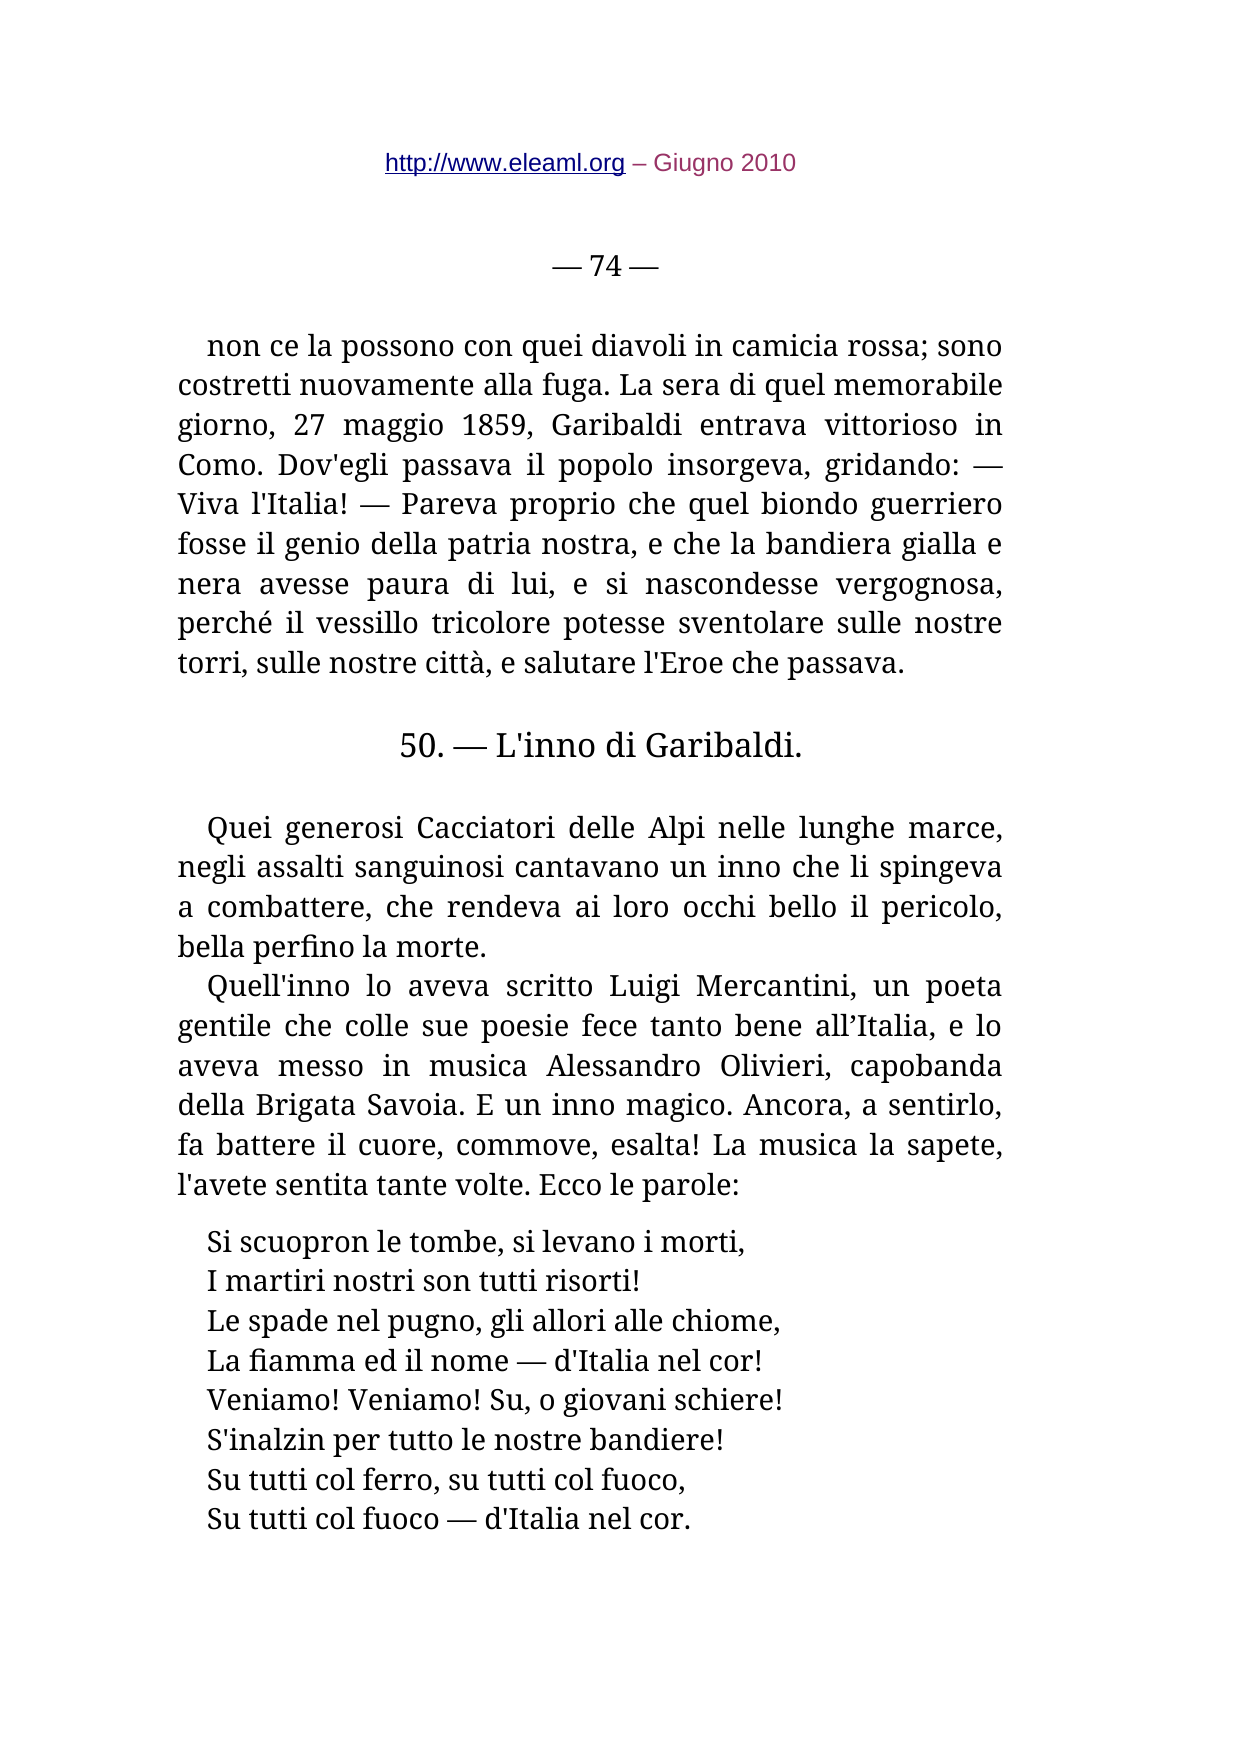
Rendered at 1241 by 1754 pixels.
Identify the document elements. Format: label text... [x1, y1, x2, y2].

text Veniamo! Veniamo! Su, o giovani schiere! [177, 1379, 1004, 1419]
text Su tutti col fuoco — d'Italia nel cor. [177, 1499, 1004, 1538]
text Quei generosi Cacciatori delle Alpi nelle lunghe marce, negli assalti sanguinosi cantavano un inno che li spingeva a combattere, che rendeva ai loro occhi bello il pericolo, bella perfino la morte. [177, 807, 1004, 966]
text 50. — L'inno di Garibaldi. [177, 722, 1004, 767]
text I martiri nostri son tutti risorti! [177, 1261, 1004, 1300]
text non ce la possono con quei diavoli in camicia rossa; sono costretti nuovamente alla fuga. La sera di quel memorabile giorno, 27 maggio 1859, Garibaldi entrava vittorioso in Como. Dov'egli passava il popolo insorgeva, gridando: — Viva l'Italia! — Pareva proprio che quel biondo guerriero fosse il genio della patria nostra, e che la bandiera gialla e nera avesse paura di lui, e si nascondesse vergognosa, perché il vessillo tricolore potesse sventolare sulle nostre torri, sulle nostre città, e salutare l'Eroe che passava. [177, 325, 1004, 682]
text Su tutti col ferro, su tutti col fuoco, [177, 1459, 1004, 1499]
text Le spade nel pugno, gli allori alle chiome, [177, 1300, 1004, 1340]
text La fiamma ed il nome — d'Italia nel cor! [177, 1340, 1004, 1379]
text S'inalzin per tutto le nostre bandiere! [177, 1419, 1004, 1459]
text Si scuopron le tombe, si levano i morti, [177, 1221, 1004, 1261]
text — 74 — [177, 246, 1004, 285]
text Quell'inno lo aveva scritto Luigi Mercantini, un poeta gentile che colle sue poesie fece tanto bene all’Italia, e lo aveva messo in musica Alessandro Olivieri, capobanda della Brigata Savoia. E un inno magico. Ancora, a sentirlo, fa battere il cuore, commove, esalta! La musica la sapete, l'avete sentita tante volte. Ecco le parole: [177, 966, 1004, 1204]
